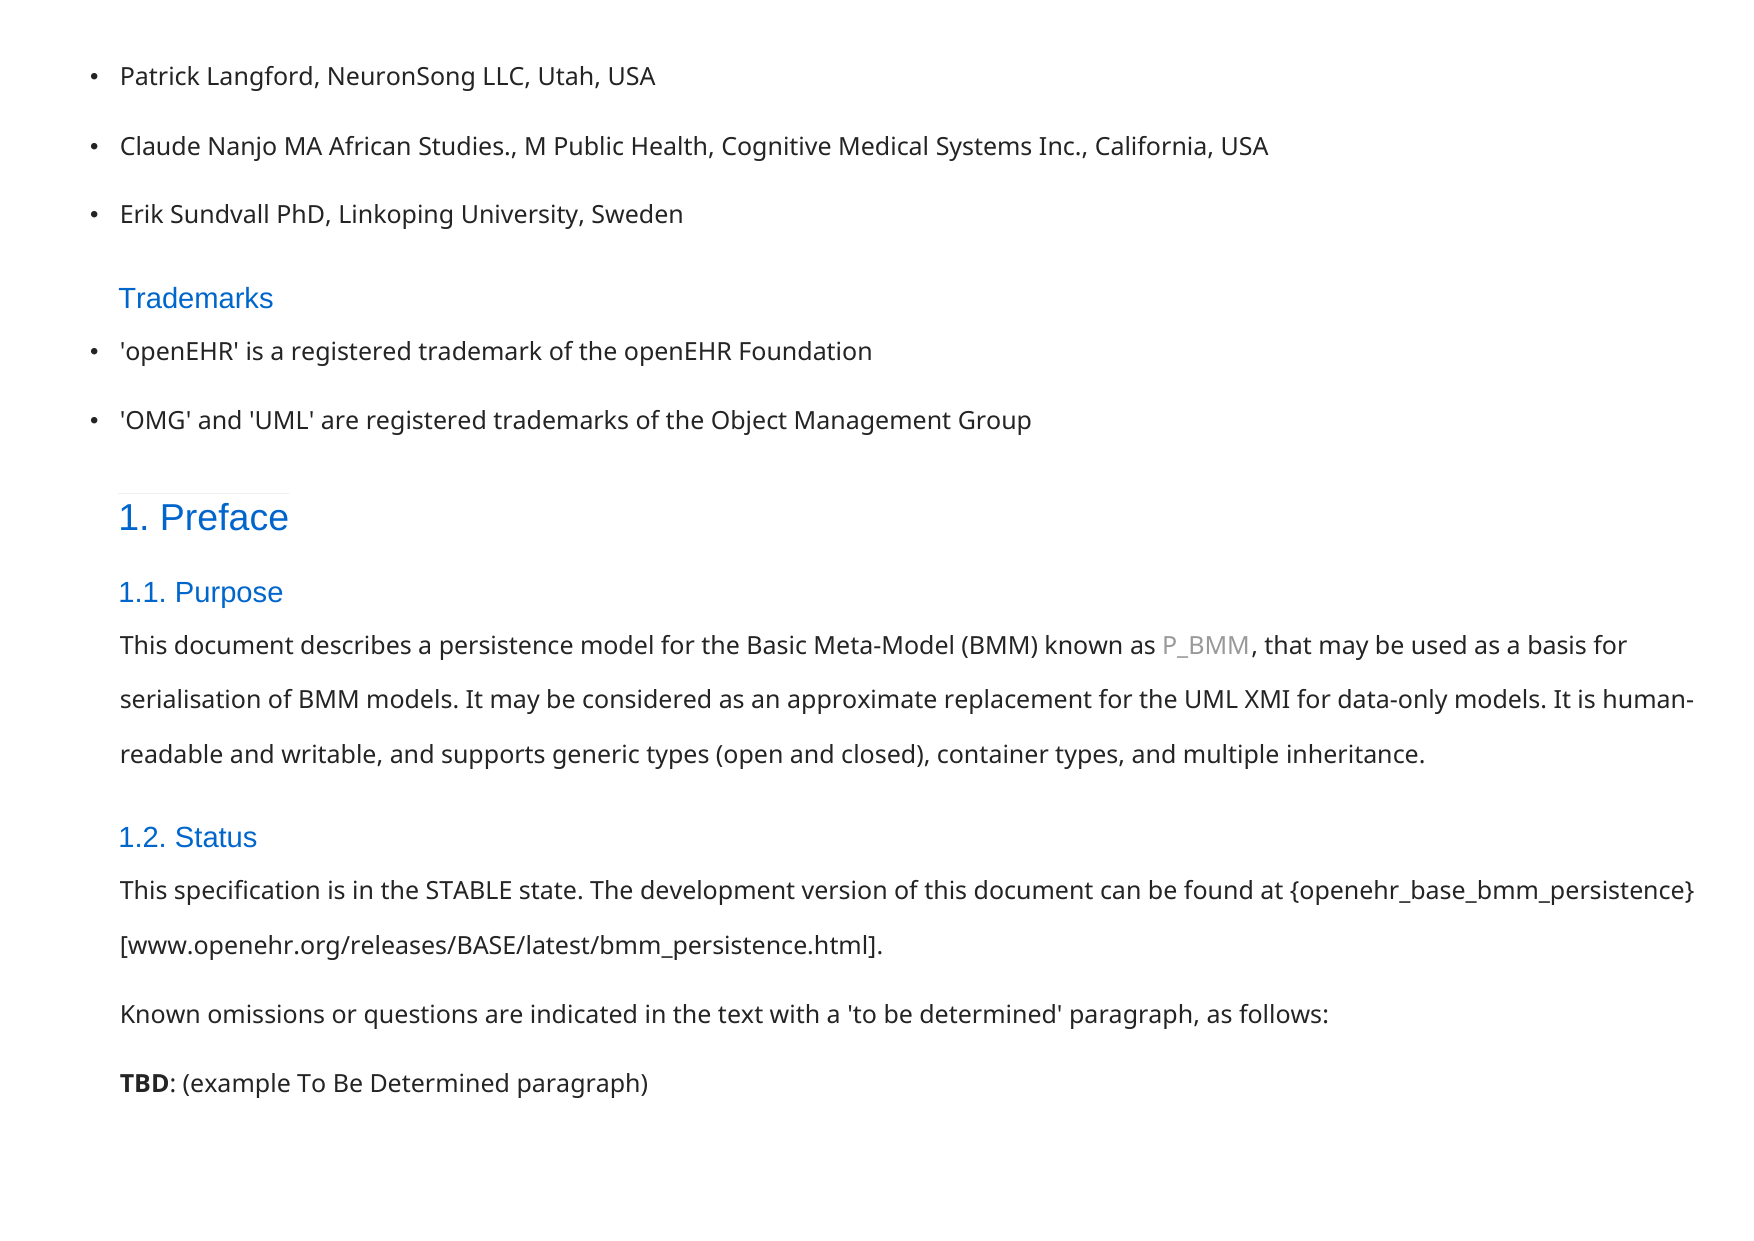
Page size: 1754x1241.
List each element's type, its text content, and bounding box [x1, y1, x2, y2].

subtitle Trademarks [118, 281, 1695, 314]
subtitle 1.1. Purpose [118, 575, 1695, 608]
text TBD: (example To Be Determined paragraph) [118, 1066, 1695, 1099]
text This specification is in the STABLE state. The development version of this document can be found at {openehr_base_bmm_persistence}[www.openehr.org/releases/BASE/latest/bmm_persistence.html]. [118, 873, 1695, 961]
list 'openEHR' is a registered trademark of the openEHR Foundation [118, 333, 1695, 368]
subtitle 1.2. Status [118, 820, 1695, 854]
text This document describes a persistence model for the Basic Meta-Model (BMM) known as P_BMM, that may be used as a basis for serialisation of BMM models. It may be considered as an approximate replacement for the UML XMI for data-only models. It is human-readable and writable, and supports generic types (open and closed), container types, and multiple inheritance. [118, 628, 1695, 771]
text Known omissions or questions are indicated in the text with a 'to be determined' paragraph, as follows: [118, 996, 1695, 1031]
list 'OMG' and 'UML' are registered trademarks of the Object Management Group [118, 403, 1695, 437]
list Patrick Langford, NeuronSong LLC, Utah, USA [118, 59, 1695, 93]
subtitle 1. Preface [118, 492, 1695, 539]
list Erik Sundvall PhD, Linkoping University, Sweden [118, 197, 1695, 231]
list Claude Nanjo MA African Studies., M Public Health, Cognitive Medical Systems Inc., California, USA [118, 128, 1695, 162]
